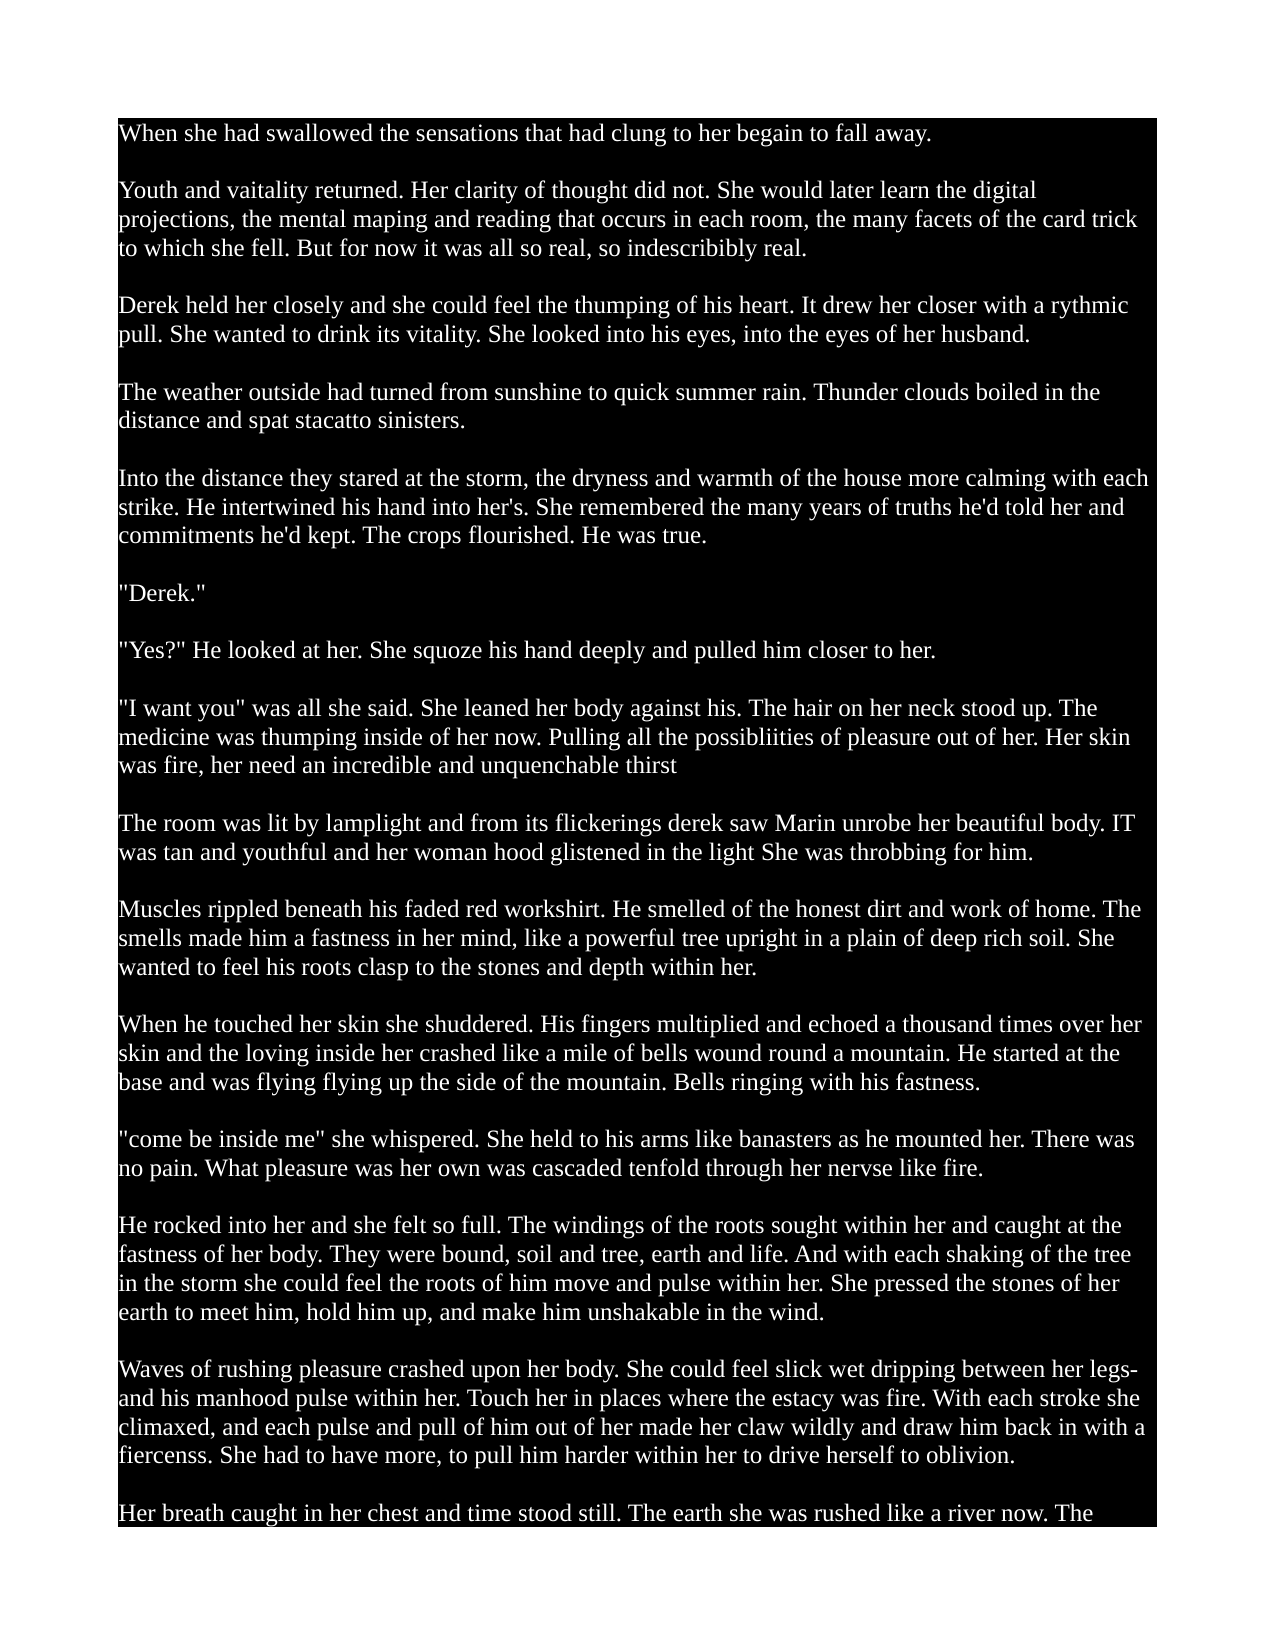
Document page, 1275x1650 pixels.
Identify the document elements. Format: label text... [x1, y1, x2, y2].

text When she had swallowed the sensations that had clung to her begain to fall away. [118, 118, 1157, 147]
text Youth and vaitality returned. Her clarity of thought did not. She would later learn the digital projections, the mental maping and reading that occurs in each room, the many facets of the card trick to which she fell. But for now it was all so real, so indescribibly real. [118, 176, 1157, 262]
text "Derek." [118, 578, 1157, 607]
text The weather outside had turned from sunshine to quick summer rain. Thunder clouds boiled in the distance and spat stacatto sinisters. Into the distance they stared at the storm, the dryness and warmth of the house more calming with each strike. He intertwined his hand into her's. She remembered the many years of truths he'd told her and commitments he'd kept. The crops flourished. He was true. [118, 377, 1157, 549]
text Derek held her closely and she could feel the thumping of his heart. It drew her closer with a rythmic pull. She wanted to drink its vitality. She looked into his eyes, into the eyes of her husband. [118, 291, 1157, 348]
text The room was lit by lamplight and from its flickerings derek saw Marin unrobe her beautiful body. IT was tan and youthful and her woman hood glistened in the light She was throbbing for him. [118, 808, 1157, 866]
text Her breath caught in her chest and time stood still. The earth she was rushed like a river now. The [118, 1469, 1157, 1527]
text Waves of rushing pleasure crashed upon her body. She could feel slick wet dripping between her legs- and his manhood pulse within her. Touch her in places where the estacy was fire. With each stroke she climaxed, and each pulse and pull of him out of her made her claw wildly and draw him back in with a fiercenss. She had to have more, to pull him harder within her to drive herself to oblivion. [118, 1354, 1157, 1469]
text When he touched her skin she shuddered. His fingers multiplied and echoed a thousand times over her skin and the loving inside her crashed like a mile of bells wound round a mountain. He started at the base and was flying flying up the side of the mountain. Bells ringing with his fastness. "come be inside me" she whispered. She held to his arms like banasters as he mounted her. There was no pain. What pleasure was her own was cascaded tenfold through her nervse like fire. He rocked into her and she felt so full. The windings of the roots sought within her and caught at the fastness of her body. They were bound, soil and tree, earth and life. And with each shaking of the tree in the storm she could feel the roots of him move and pulse within her. She pressed the stones of her earth to meet him, hold him up, and make him unshakable in the wind. [118, 1009, 1157, 1326]
text Muscles rippled beneath his faded red workshirt. He smelled of the honest dirt and work of home. The smells made him a fastness in her mind, like a powerful tree upright in a plain of deep rich soil. She wanted to feel his roots clasp to the stones and depth within her. [118, 894, 1157, 981]
text "Yes?" He looked at her. She squoze his hand deeply and pulled him closer to her. "I want you" was all she said. She leaned her body against his. The hair on her neck stood up. The medicine was thumping inside of her now. Pulling all the possibliities of pleasure out of her. Her skin was fire, her need an incredible and unquenchable thirst [118, 636, 1157, 779]
